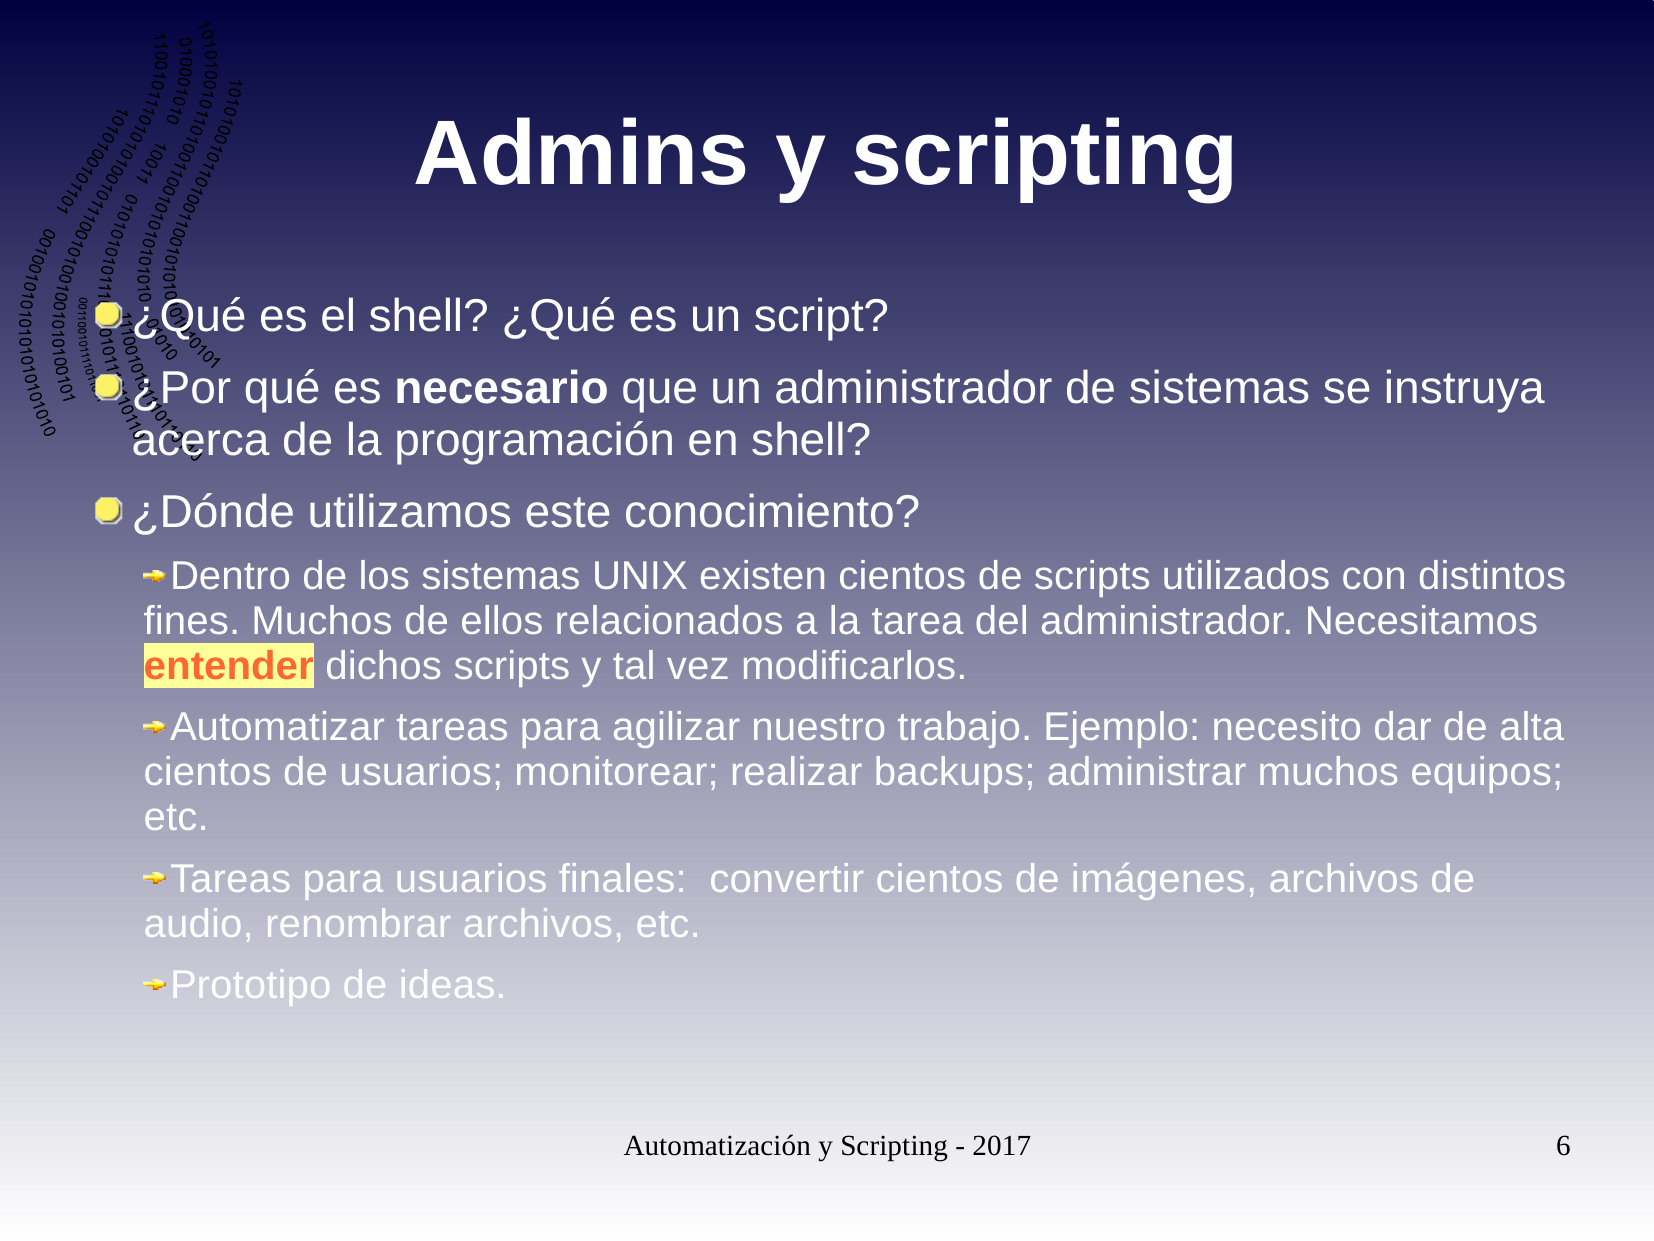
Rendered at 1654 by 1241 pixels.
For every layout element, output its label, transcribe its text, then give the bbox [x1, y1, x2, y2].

picture [18, 21, 243, 461]
list ¿Qué es el shell? ¿Qué es un script? ¿Por qué es necesario que un administrador de sistemas se instruya acerca de la programación en shell? ¿Dónde utilizamos este conocimiento? Dentro de los sistemas UNIX existen cientos de scripts utilizados con distintos fines. Muchos de ellos relacionados a la tarea del administrador. Necesitamos entender dichos scripts y tal vez modificarlos. Automatizar tareas para agilizar nuestro trabajo. Ejemplo: necesito dar de alta cientos de usuarios; monitorear; realizar backups; administrar muchos equipos; etc. Tareas para usuarios finales: convertir cientos de imágenes, archivos de audio, renombrar archivos, etc. Prototipo de ideas. [82, 290, 1571, 1010]
title Admins y scripting [82, 49, 1571, 257]
